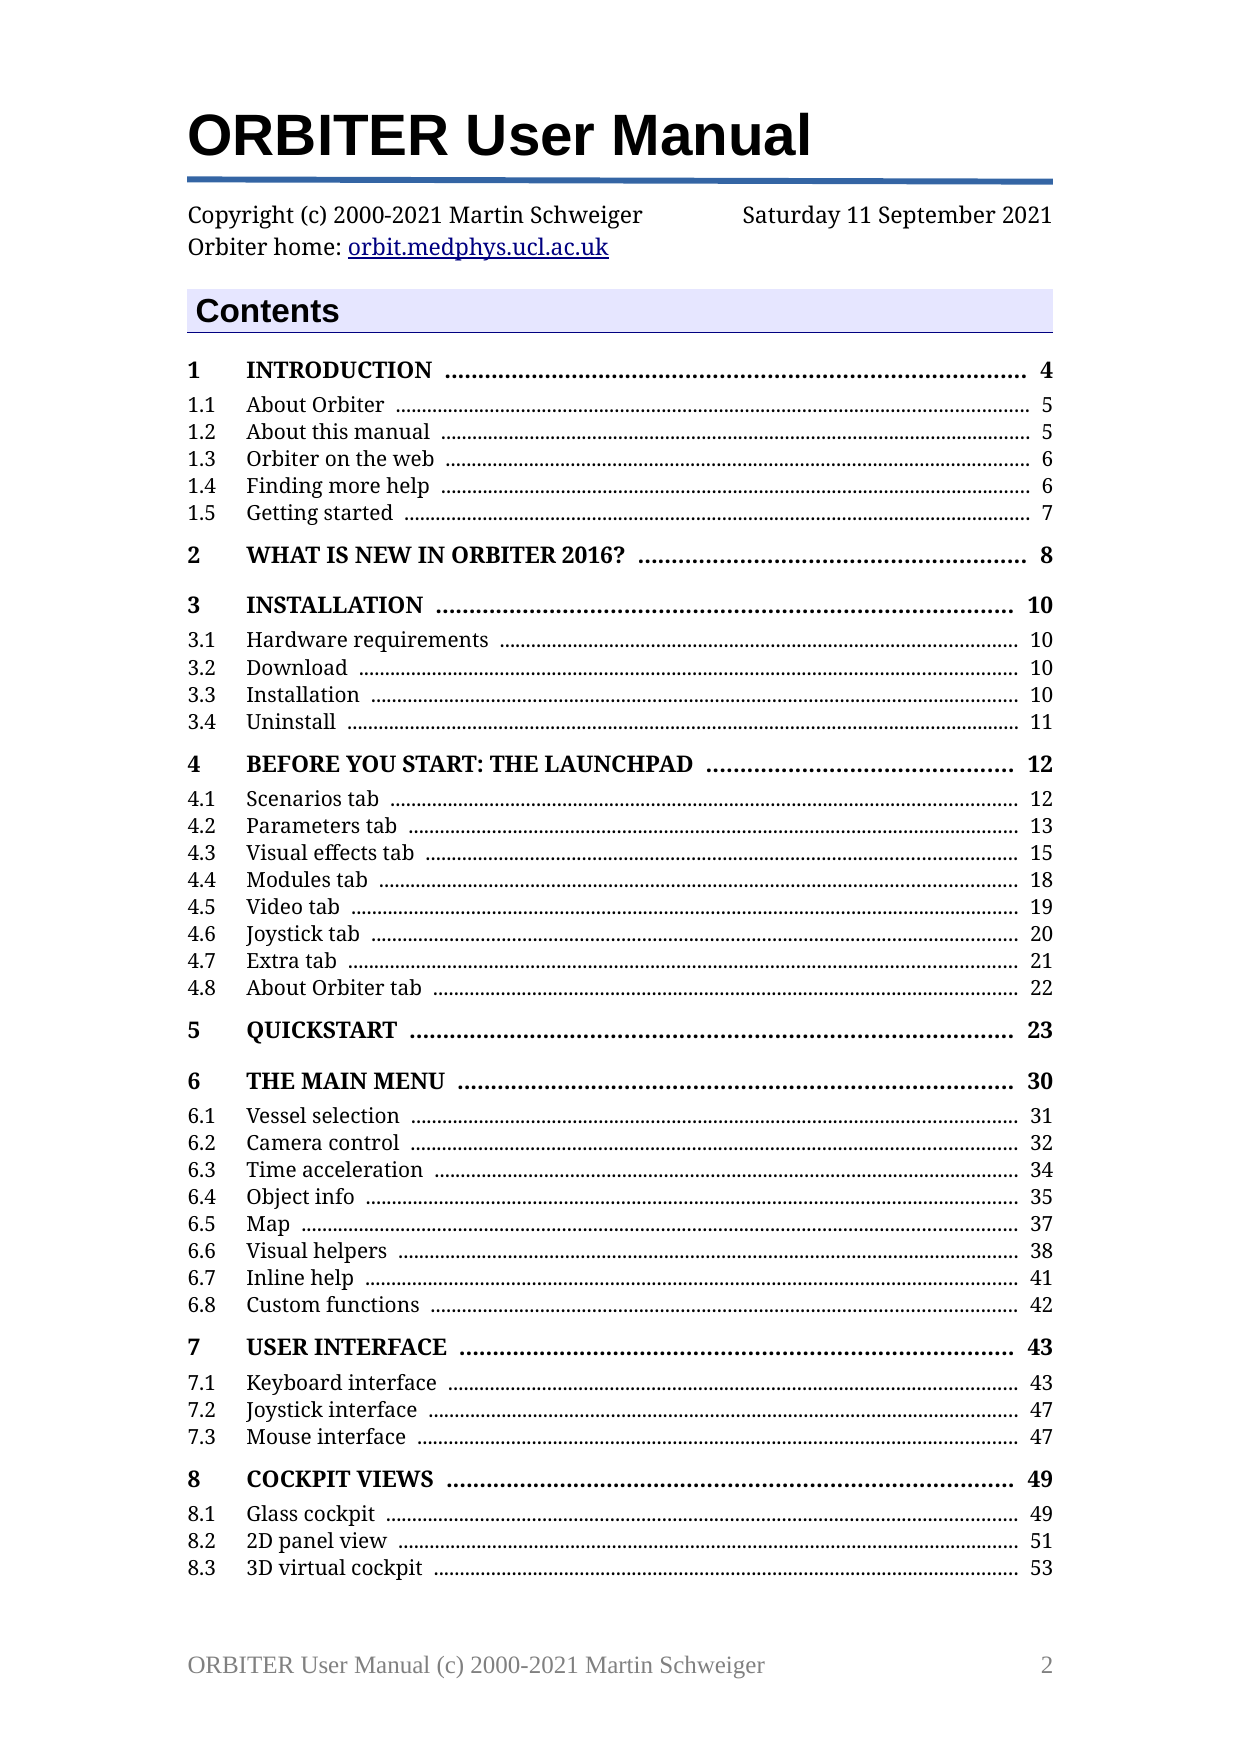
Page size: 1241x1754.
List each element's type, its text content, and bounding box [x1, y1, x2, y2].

text 6.2 Camera control 32 [187, 1128, 1053, 1156]
text 4.8 About Orbiter tab 22 [187, 974, 1053, 1001]
text 8.2 2D panel view 51 [187, 1527, 1053, 1554]
text 7.1 Keyboard interface 43 [187, 1368, 1053, 1395]
text 3 Installation 10 [187, 589, 1053, 620]
text 1.1 About Orbiter 5 [187, 391, 1053, 418]
text 6.8 Custom functions 42 [187, 1291, 1053, 1318]
text Orbiter home: orbit.medphys.ucl.ac.uk [187, 230, 1053, 261]
text 3.2 Download 10 [187, 653, 1053, 680]
text 3.4 Uninstall 11 [187, 707, 1053, 734]
subtitle Contents [187, 289, 1053, 332]
text Copyright (c) 2000-2021 Martin Schweiger Saturday 11 September 2021 [187, 199, 1053, 230]
text 4 Before you start: The Launchpad 12 [187, 747, 1053, 778]
text 6.6 Visual helpers 38 [187, 1237, 1053, 1264]
text 5 Quickstart 23 [187, 1014, 1053, 1045]
text 1.4 Finding more help 6 [187, 472, 1053, 499]
text 1.3 Orbiter on the web 6 [187, 445, 1053, 472]
text 8.3 3D virtual cockpit 53 [187, 1554, 1053, 1581]
text 4.1 Scenarios tab 12 [187, 784, 1053, 812]
text 7 User interface 43 [187, 1331, 1053, 1362]
text 6.4 Object info 35 [187, 1183, 1053, 1210]
text 4.3 Visual effects tab 15 [187, 839, 1053, 866]
text 3.3 Installation 10 [187, 680, 1053, 707]
text 1.5 Getting started 7 [187, 499, 1053, 526]
text 6.7 Inline help 41 [187, 1264, 1053, 1291]
text 4.5 Video tab 19 [187, 893, 1053, 920]
text ORBITER User Manual [187, 100, 1053, 167]
text 1 Introduction 4 [187, 353, 1053, 384]
text 6.1 Vessel selection 31 [187, 1101, 1053, 1128]
text 6.3 Time acceleration 34 [187, 1156, 1053, 1183]
text 6 The main menu 30 [187, 1064, 1053, 1095]
text 4.6 Joystick tab 20 [187, 920, 1053, 947]
text 8.1 Glass cockpit 49 [187, 1499, 1053, 1527]
text 8 Cockpit views 49 [187, 1462, 1053, 1493]
text 3.1 Hardware requirements 10 [187, 626, 1053, 653]
text 7.2 Joystick interface 47 [187, 1395, 1053, 1422]
text 4.2 Parameters tab 13 [187, 812, 1053, 839]
text 4.4 Modules tab 18 [187, 866, 1053, 893]
text 2 What is new in Orbiter 2016? 8 [187, 539, 1053, 570]
text 7.3 Mouse interface 47 [187, 1422, 1053, 1449]
text 1.2 About this manual 5 [187, 418, 1053, 445]
text 6.5 Map 37 [187, 1210, 1053, 1237]
text 4.7 Extra tab 21 [187, 947, 1053, 974]
